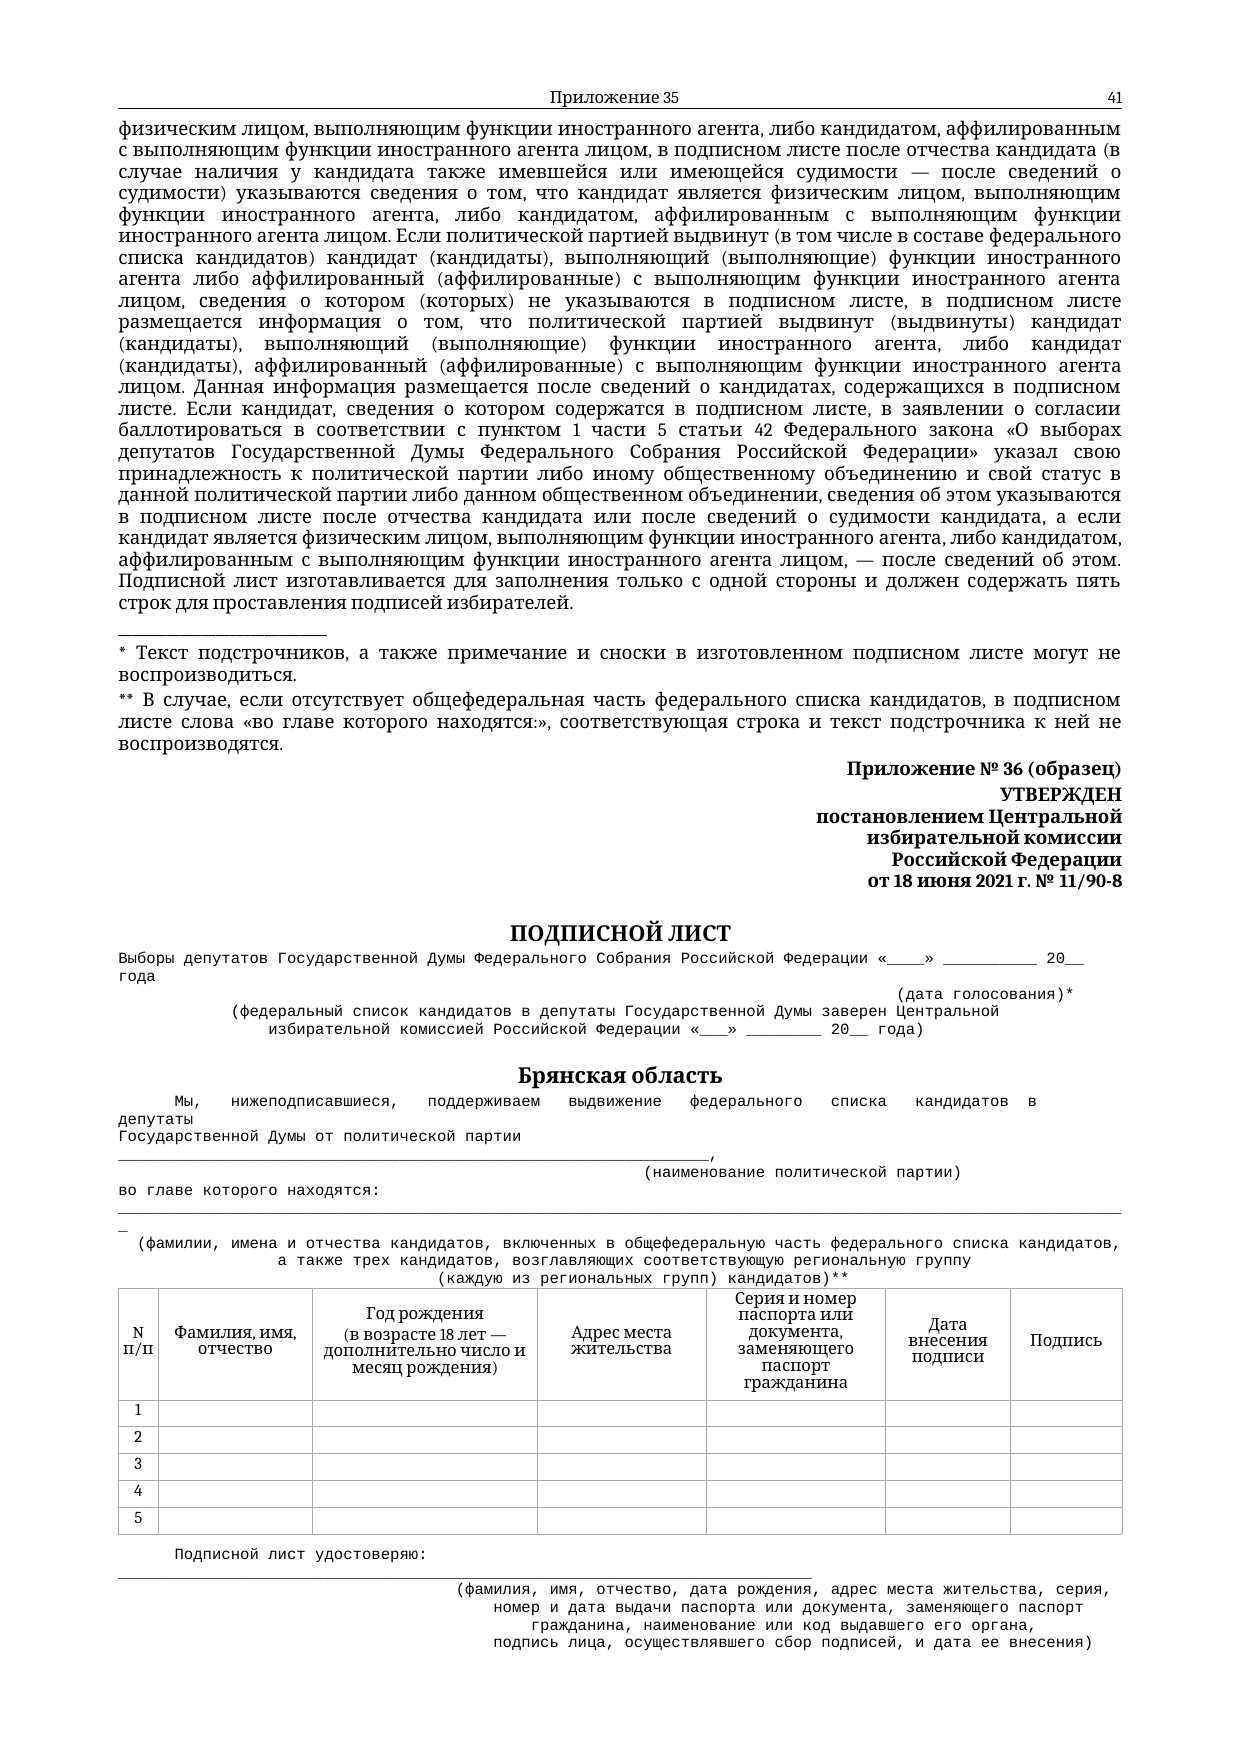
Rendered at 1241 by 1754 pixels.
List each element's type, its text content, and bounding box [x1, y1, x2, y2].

table_cell [886, 1427, 1010, 1453]
table_header Подпись [1011, 1289, 1122, 1399]
text ______________________________ [118, 618, 1122, 638]
table_cell 1 [119, 1401, 158, 1426]
table_header Серия и номер паспорта или документа, заменяющего паспорт гражданина [707, 1289, 885, 1399]
table_cell [538, 1401, 706, 1426]
table_header Адрес места жительства [538, 1289, 706, 1399]
table_cell [159, 1454, 312, 1480]
text Выборы депутатов Государственной Думы Федерального Собрания Российской Федерации «____» __________ 20__ года [118, 951, 1122, 986]
table_cell [538, 1508, 706, 1534]
table_cell [1011, 1481, 1122, 1507]
text (федеральный список кандидатов в депутаты Государственной Думы заверен Центральной [118, 1004, 1122, 1022]
text а также трех кандидатов, возглавляющих соответствующую региональную группу [118, 1253, 1122, 1271]
table_cell [886, 1481, 1010, 1507]
table_cell [538, 1481, 706, 1507]
subtitle Брянская область [118, 1064, 1122, 1089]
table_cell [313, 1454, 537, 1480]
text номер и дата выдачи паспорта или документа, заменяющего паспорт [118, 1599, 1122, 1617]
table_cell [313, 1401, 537, 1426]
table_header Дата внесения подписи [886, 1289, 1010, 1399]
table_cell [1011, 1401, 1122, 1426]
text Приложение № 36 (образец) [118, 759, 1122, 780]
table_header Фамилия, имя, отчество [159, 1289, 312, 1399]
table_cell [538, 1427, 706, 1453]
table_cell [1011, 1454, 1122, 1480]
table_header Год рождения (в возрасте 18 лет — дополнительно число и месяц рождения) [313, 1289, 537, 1399]
table_header N п/п [119, 1289, 158, 1399]
table_cell [886, 1508, 1010, 1534]
table_cell [707, 1427, 885, 1453]
table_cell 4 [119, 1481, 158, 1507]
text Подписной лист удостоверяю: __________________________________________________________________________ [118, 1546, 1122, 1582]
text (фамилия, имя, отчество, дата рождения, адрес места жительства, серия, [118, 1582, 1122, 1599]
table_cell 5 [119, 1508, 158, 1534]
table_cell [707, 1481, 885, 1507]
text Мы, нижеподписавшиеся, поддерживаем выдвижение федерального списка кандидатов в депутаты [118, 1093, 1122, 1129]
table_cell [886, 1401, 1010, 1426]
text ____________________________________________________________________________________________________________ [118, 1200, 1122, 1235]
table_cell [707, 1454, 885, 1480]
text (дата голосования)* [118, 986, 1122, 1004]
table_cell [159, 1508, 312, 1534]
table_cell 3 [119, 1454, 158, 1480]
text избирательной комиссией Российской Федерации «___» ________ 20__ года) [118, 1022, 1122, 1039]
text (каждую из региональных групп) кандидатов)** [118, 1271, 1122, 1288]
text во главе которого находятся: [118, 1182, 1122, 1200]
table_cell 2 [119, 1427, 158, 1453]
text гражданина, наименование или код выдавшего его органа, [118, 1617, 1122, 1635]
text подпись лица, осуществлявшего сбор подписей, и дата ее внесения) [118, 1635, 1122, 1653]
text ** В случае, если отсутствует общефедеральная часть федерального списка кандидатов, в подписном листе слова «во главе которого находятся:», соответствующая строка и текст подстрочника к ней не воспроизводятся. [118, 690, 1122, 755]
subtitle ПОДПИСНОЙ ЛИСТ [118, 921, 1122, 947]
table_cell [159, 1481, 312, 1507]
table_cell [886, 1454, 1010, 1480]
table_cell [313, 1481, 537, 1507]
table_cell [313, 1508, 537, 1534]
table_cell [1011, 1427, 1122, 1453]
text (наименование политической партии) [118, 1164, 1122, 1182]
text физическим лицом, выполняющим функции иностранного агента, либо кандидатом, аффилированным с выполняющим функции иностранного агента лицом, в подписном листе после отчества кандидата (в случае наличия у кандидата также имевшейся или имеющейся судимости — после сведений о судимости) указываются сведения о том, что кандидат является физическим лицом, выполняющим функции иностранного агента, либо кандидатом, аффилированным с выполняющим функции иностранного агента лицом. Если политической партией выдвинут (в том числе в составе федерального списка кандидатов) кандидат (кандидаты), выполняющий (выполняющие) функции иностранного агента либо аффилированный (аффилированные) с выполняющим функции иностранного агента лицом, сведения о котором (которых) не указываются в подписном листе, в подписном листе размещается информация о том, что политической партией выдвинут (выдвинуты) кандидат (кандидаты), выполняющий (выполняющие) функции иностранного агента, либо кандидат (кандидаты), аффилированный (аффилированные) с выполняющим функции иностранного агента лицом. Данная информация размещается после сведений о кандидатах, содержащихся в подписном листе. Если кандидат, сведения о котором содержатся в подписном листе, в заявлении о согласии баллотироваться в соответствии с пунктом 1 части 5 статьи 42 Федерального закона «О выборах депутатов Государственной Думы Федерального Собрания Российской Федерации» указал свою принадлежность к политической партии либо иному общественному объединению и свой статус в данной политической партии либо данном общественном объединении, сведения об этом указываются в подписном листе после отчества кандидата или после сведений о судимости кандидата, а если кандидат является физическим лицом, выполняющим функции иностранного агента, либо кандидатом, аффилированным с выполняющим функции иностранного агента лицом, — после сведений об этом. Подписной лист изготавливается для заполнения только с одной стороны и должен содержать пять строк для проставления подписей избирателей. [118, 118, 1122, 614]
table_cell [159, 1401, 312, 1426]
text УТВЕРЖДЕН постановлением Центральной избирательной комиссии Российской Федерации от 18 июня 2021 г. № 11/90-8 [118, 784, 1122, 892]
table_cell [313, 1427, 537, 1453]
table_cell [538, 1454, 706, 1480]
table_cell [159, 1427, 312, 1453]
text (фамилии, имена и отчества кандидатов, включенных в общефедеральную часть федерального списка кандидатов, [118, 1235, 1122, 1253]
table_cell [1011, 1508, 1122, 1534]
table_cell [707, 1508, 885, 1534]
text * Текст подстрочников, а также примечание и сноски в изготовленном подписном листе могут не воспроизводиться. [118, 643, 1122, 686]
text Государственной Думы от политической партии _______________________________________________________________, [118, 1129, 1122, 1164]
table_cell [707, 1401, 885, 1426]
